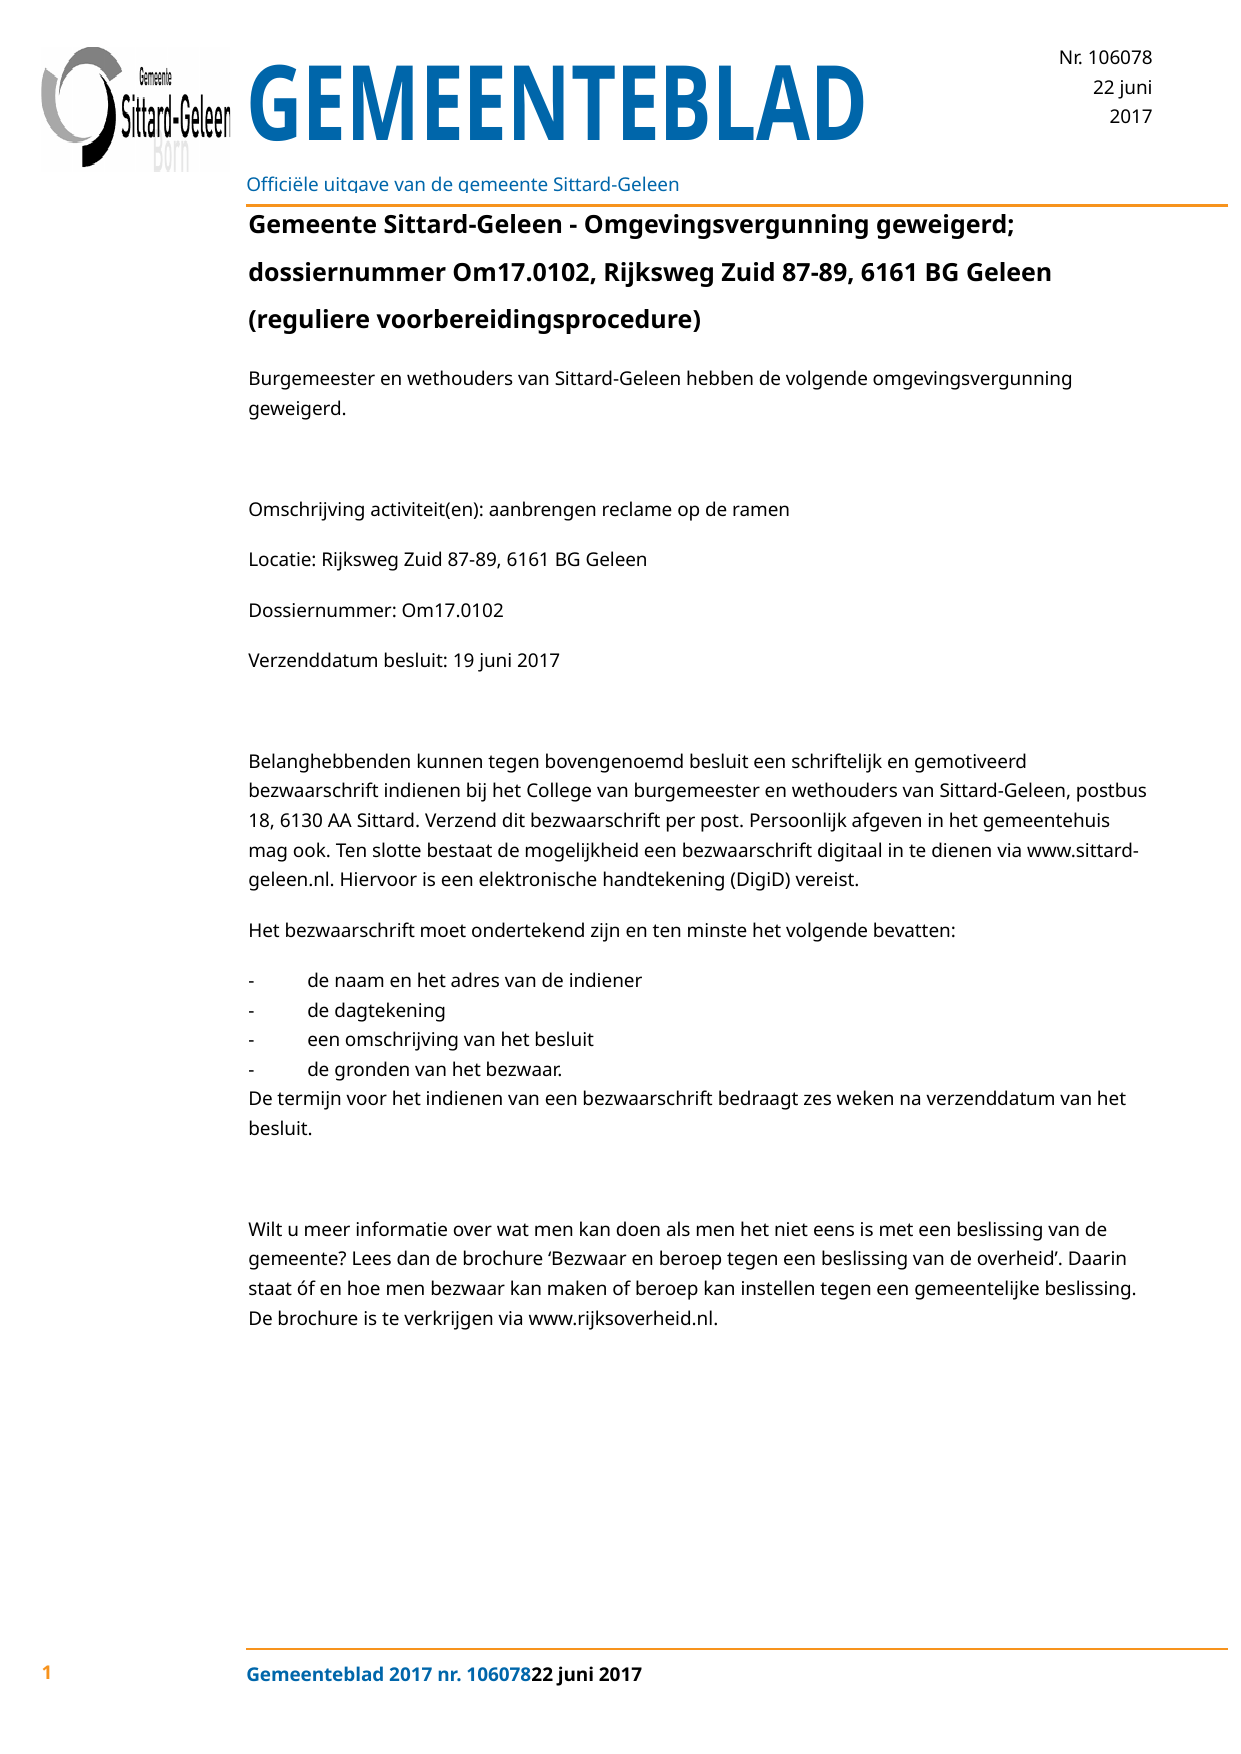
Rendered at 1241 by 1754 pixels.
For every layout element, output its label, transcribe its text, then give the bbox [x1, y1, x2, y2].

text Locatie: Rijksweg Zuid 87-89, 6161 BG Geleen [248, 546, 1152, 572]
list een omschrijving van het besluit [248, 1026, 1152, 1052]
list de naam en het adres van de indiener [248, 967, 1152, 993]
text Verzenddatum besluit: 19 juni 2017 [248, 647, 1152, 673]
list de dagtekening [248, 997, 1152, 1022]
picture [41, 47, 231, 172]
text De termijn voor het indienen van een bezwaarschrift bedraagt zes weken na verzenddatum van het besluit. [248, 1086, 1152, 1141]
text Omschrijving activiteit(en): aanbrengen reclame op de ramen [248, 496, 1152, 522]
text Het bezwaarschrift moet ondertekend zijn en ten minste het volgende bevatten: [248, 917, 1152, 942]
text Dossiernummer: Om17.0102 [248, 597, 1152, 622]
text Belanghebbenden kunnen tegen bovengenoemd besluit een schriftelijk en gemotiveerd bezwaarschrift indienen bij het College van burgemeester en wethouders van Sittard-Geleen, postbus 18, 6130 AA Sittard. Verzend dit bezwaarschrift per post. Persoonlijk afgeven in het gemeentehuis mag ook. Ten slotte bestaat de mogelijkheid een bezwaarschrift digitaal in te dienen via www.sittard-geleen.nl. Hiervoor is een elektronische handtekening (DigiD) vereist. [248, 748, 1152, 892]
text Wilt u meer informatie over wat men kan doen als men het niet eens is met een beslissing van de gemeente? Lees dan de brochure ‘Bezwaar en beroep tegen een beslissing van de overheid’. Daarin staat óf en hoe men bezwaar kan maken of beroep kan instellen tegen een gemeentelijke beslissing. De brochure is te verkrijgen via www.rijksoverheid.nl. [248, 1216, 1152, 1330]
text Gemeente Sittard-Geleen - Omgevingsvergunning geweigerd; dossiernummer Om17.0102, Rijksweg Zuid 87-89, 6161 BG Geleen (reguliere voorbereidingsprocedure) [248, 207, 1152, 336]
text Burgemeester en wethouders van Sittard-Geleen hebben de volgende omgevingsvergunning geweigerd. [248, 366, 1152, 421]
list de gronden van het bezwaar. [248, 1056, 1152, 1082]
